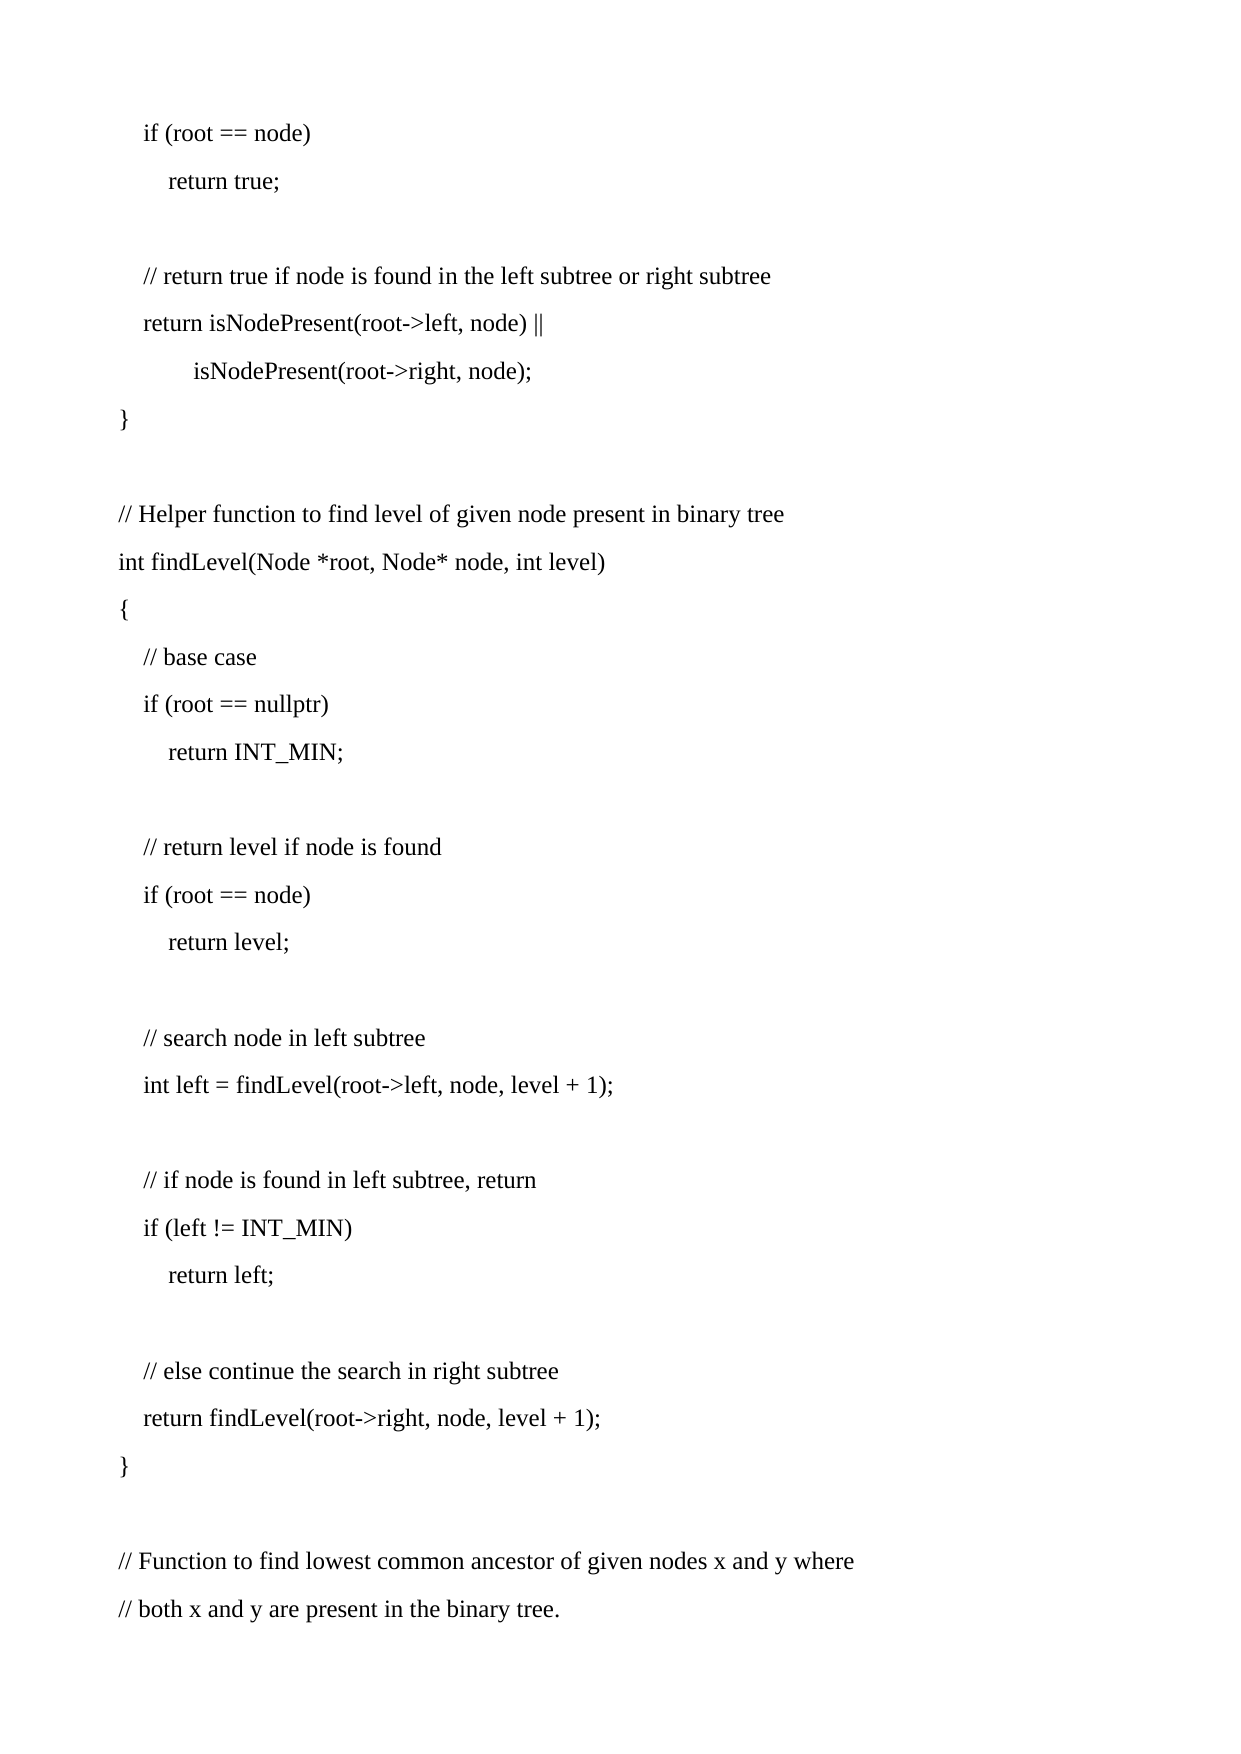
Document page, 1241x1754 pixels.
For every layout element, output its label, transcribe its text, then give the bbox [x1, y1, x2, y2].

text // else continue the search in right subtree [118, 1356, 1122, 1384]
text int left = findLevel(root->left, node, level + 1); [118, 1070, 1122, 1099]
text if (root == node) [118, 880, 1122, 908]
text return findLevel(root->right, node, level + 1); [118, 1403, 1122, 1432]
text if (root == nullptr) [118, 689, 1122, 718]
text isNodePresent(root->right, node); [118, 356, 1122, 385]
text if (left != INT_MIN) [118, 1213, 1122, 1242]
text return level; [118, 927, 1122, 956]
text // return true if node is found in the left subtree or right subtree [118, 261, 1122, 290]
text } [118, 404, 1122, 432]
text // return level if node is found [118, 832, 1122, 861]
text return true; [118, 166, 1122, 194]
text // base case [118, 642, 1122, 671]
text if (root == node) [118, 118, 1122, 147]
text return INT_MIN; [118, 737, 1122, 766]
text // Helper function to find level of given node present in binary tree [118, 499, 1122, 528]
text { [118, 594, 1122, 623]
text // both x and y are present in the binary tree. [118, 1594, 1122, 1623]
text return isNodePresent(root->left, node) || [118, 308, 1122, 337]
text // Function to find lowest common ancestor of given nodes x and y where [118, 1546, 1122, 1575]
text return left; [118, 1261, 1122, 1289]
text int findLevel(Node *root, Node* node, int level) [118, 547, 1122, 575]
text // if node is found in left subtree, return [118, 1165, 1122, 1194]
text // search node in left subtree [118, 1023, 1122, 1051]
text } [118, 1451, 1122, 1480]
